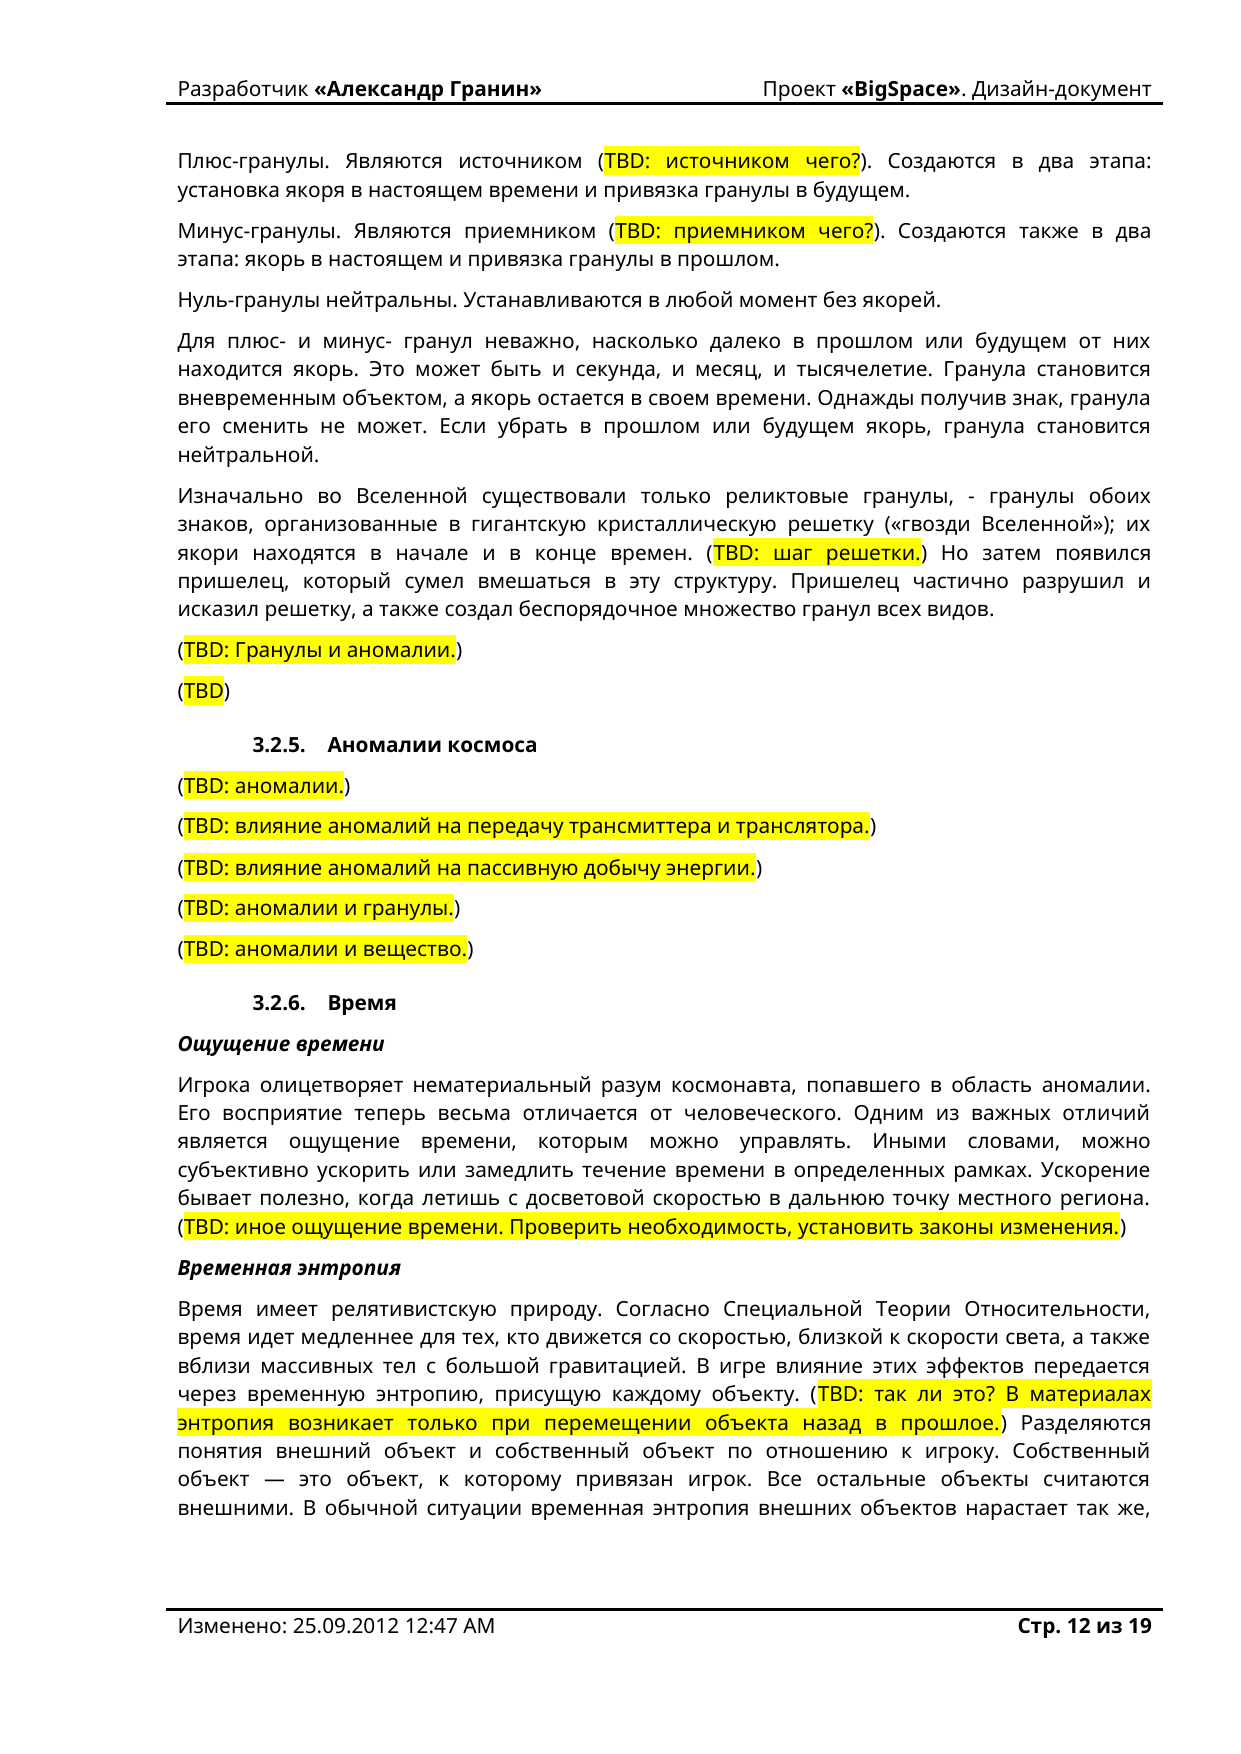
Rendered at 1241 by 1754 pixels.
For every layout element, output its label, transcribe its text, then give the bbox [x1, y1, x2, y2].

text (TBD: аномалии.) [177, 771, 1152, 799]
text (TBD: влияние аномалий на передачу трансмиттера и транслятора.) [177, 812, 1152, 840]
text Минус-гранулы. Являются приемником (TBD: приемником чего?). Создаются также в два этапа: якорь в настоящем и привязка гранулы в прошлом. [177, 216, 1152, 273]
subtitle Время [252, 988, 1152, 1016]
text Игрока олицетворяет нематериальный разум космонавта, попавшего в область аномалии. Его восприятие теперь весьма отличается от человеческого. Одним из важных отличий является ощущение времени, которым можно управлять. Иными словами, можно субъективно ускорить или замедлить течение времени в определенных рамках. Ускорение бывает полезно, когда летишь с досветовой скоростью в дальнюю точку местного региона. (TBD: иное ощущение времени. Проверить необходимость, установить законы изменения.) [177, 1070, 1152, 1240]
text (TBD: влияние аномалий на пассивную добычу энергии.) [177, 853, 1152, 881]
text (TBD: аномалии и вещество.) [177, 934, 1152, 963]
text (TBD: Гранулы и аномалии.) [177, 635, 1152, 664]
text Плюс-гранулы. Являются источником (TBD: источником чего?). Создаются в два этапа: установка якоря в настоящем времени и привязка гранулы в будущем. [177, 146, 1152, 203]
text Для плюс- и минус- гранул неважно, насколько далеко в прошлом или будущем от них находится якорь. Это может быть и секунда, и месяц, и тысячелетие. Гранула становится вневременным объектом, а якорь остается в своем времени. Однажды получив знак, гранула его сменить не может. Если убрать в прошлом или будущем якорь, гранула становится нейтральной. [177, 326, 1152, 468]
text Временная энтропия [177, 1253, 1152, 1281]
text (TBD) [177, 676, 1152, 705]
subtitle Аномалии космоса [252, 730, 1152, 758]
text Изначально во Вселенной существовали только реликтовые гранулы, - гранулы обоих знаков, организованные в гигантскую кристаллическую решетку («гвозди Вселенной»); их якори находятся в начале и в конце времен. (TBD: шаг решетки.) Но затем появился пришелец, который сумел вмешаться в эту структуру. Пришелец частично разрушил и исказил решетку, а также создал беспорядочное множество гранул всех видов. [177, 481, 1152, 623]
text Нуль-гранулы нейтральны. Устанавливаются в любой момент без якорей. [177, 285, 1152, 313]
text Время имеет релятивистскую природу. Согласно Специальной Теории Относительности, время идет медленнее для тех, кто движется со скоростью, близкой к скорости света, а также вблизи массивных тел с большой гравитацией. В игре влияние этих эффектов передается через временную энтропию, присущую каждому объекту. (TBD: так ли это? В материалах энтропия возникает только при перемещении объекта назад в прошлое.) Разделяются понятия внешний объект и собственный объект по отношению к игроку. Собственный объект — это объект, к которому привязан игрок. Все остальные объекты считаются внешними. В обычной ситуации временная энтропия внешних объектов нарастает так же, [177, 1294, 1152, 1521]
text Ощущение времени [177, 1029, 1152, 1057]
text (TBD: аномалии и гранулы.) [177, 893, 1152, 922]
